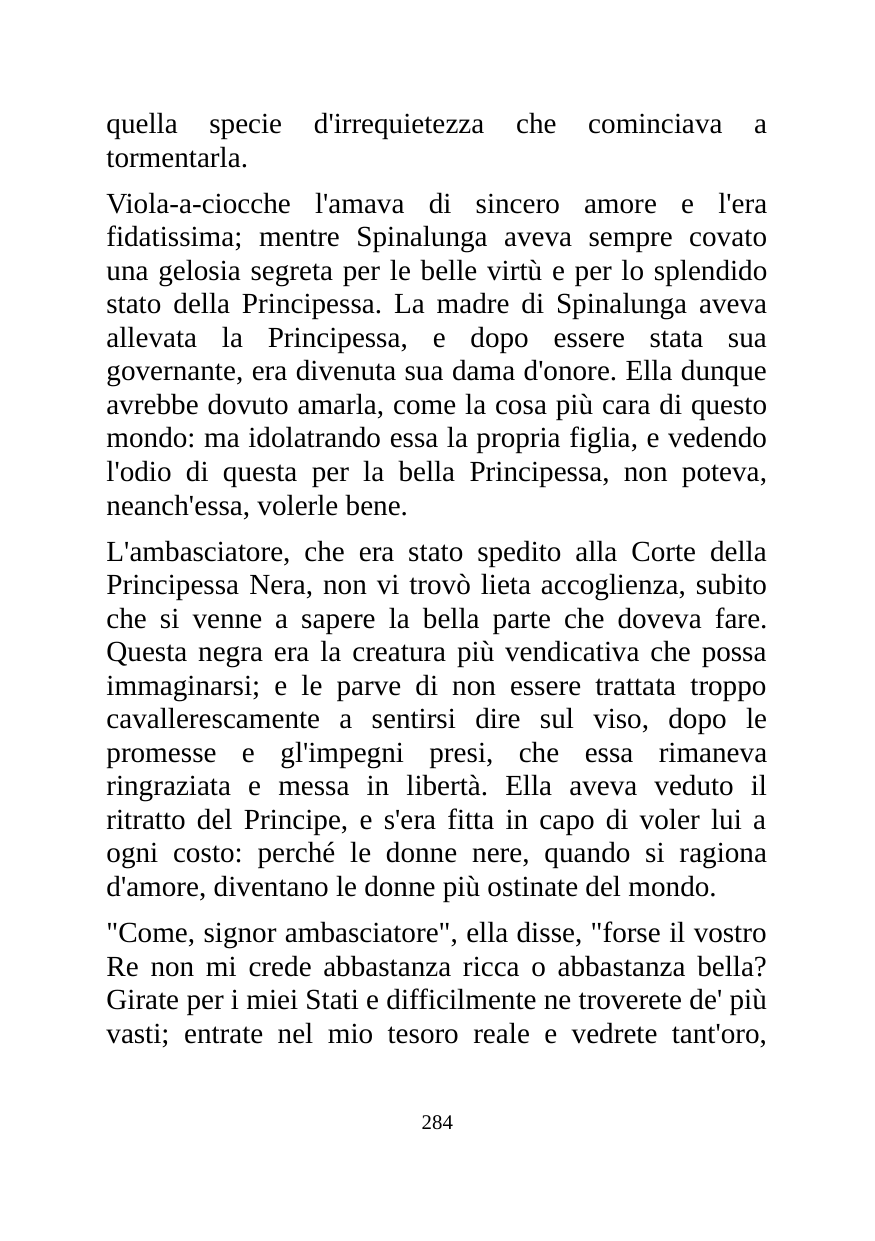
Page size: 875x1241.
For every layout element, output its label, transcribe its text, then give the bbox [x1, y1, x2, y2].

text quella specie d'irrequietezza che cominciava a tormentarla. [106, 106, 768, 173]
text "Come, signor ambasciatore", ella disse, "forse il vostro Re non mi crede abbastanza ricca o abbastanza bella? Girate per i miei Stati e difficilmente ne troverete de' più vasti; entrate nel mio tesoro reale e vedrete tant'oro, [106, 915, 768, 1049]
text Viola-a-ciocche l'amava di sincero amore e l'era fidatissima; mentre Spinalunga aveva sempre covato una gelosia segreta per le belle virtù e per lo splendido stato della Principessa. La madre di Spinalunga aveva allevata la Principessa, e dopo essere stata sua governante, era divenuta sua dama d'onore. Ella dunque avrebbe dovuto amarla, come la cosa più cara di questo mondo: ma idolatrando essa la propria figlia, e vedendo l'odio di questa per la bella Principessa, non poteva, neanch'essa, volerle bene. [106, 186, 768, 521]
text L'ambasciatore, che era stato spedito alla Corte della Principessa Nera, non vi trovò lieta accoglienza, subito che si venne a sapere la bella parte che doveva fare. Questa negra era la creatura più vendicativa che possa immaginarsi; e le parve di non essere trattata troppo cavallerescamente a sentirsi dire sul viso, dopo le promesse e gl'impegni presi, che essa rimaneva ringraziata e messa in libertà. Ella aveva veduto il ritratto del Principe, e s'era fitta in capo di voler lui a ogni costo: perché le donne nere, quando si ragiona d'amore, diventano le donne più ostinate del mondo. [106, 534, 768, 903]
